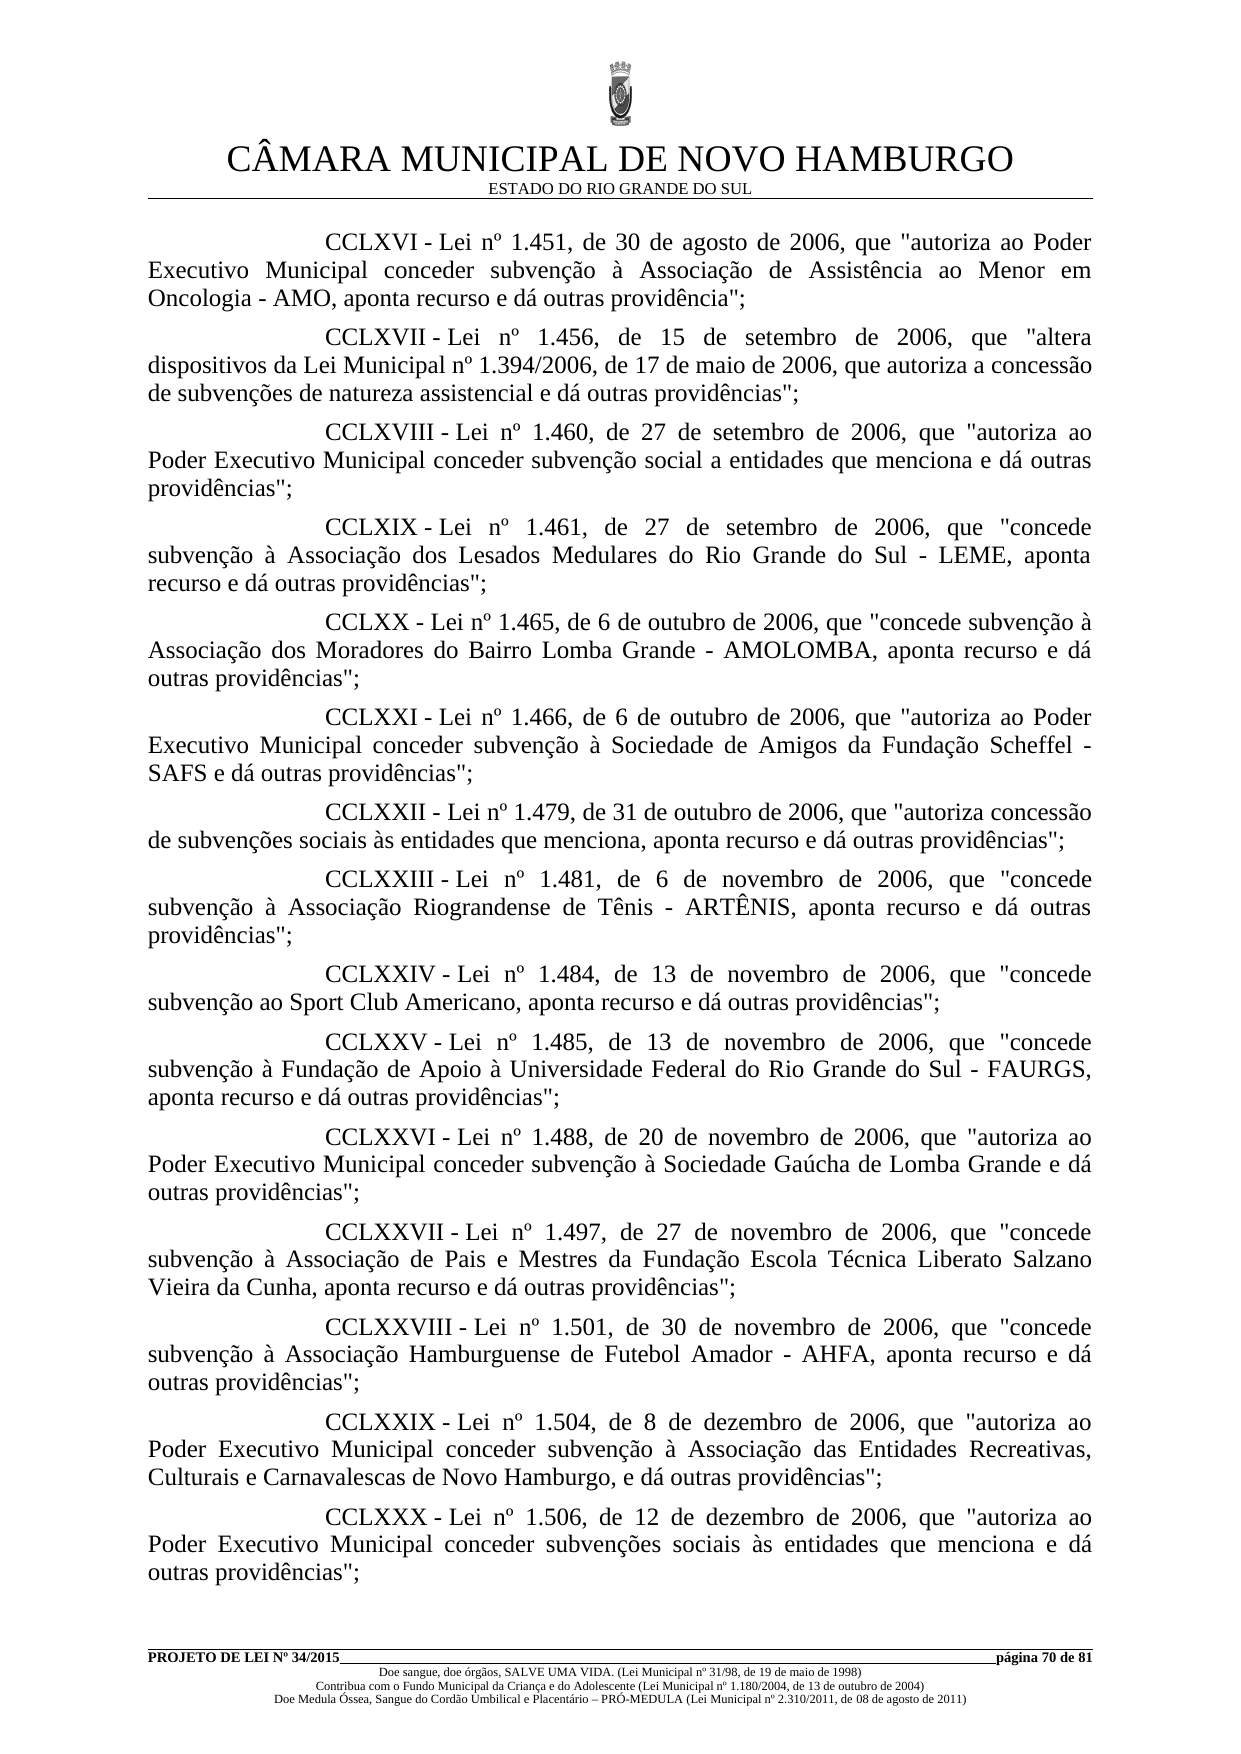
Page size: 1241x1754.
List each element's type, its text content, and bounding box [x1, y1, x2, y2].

list Lei nº 1.501, de 30 de novembro de 2006, que "concede subvenção à Associação Hamburguense de Futebol Amador - AHFA, aponta recurso e dá outras providências"; [148, 1313, 1093, 1396]
list Lei nº 1.466, de 6 de outubro de 2006, que "autoriza ao Poder Executivo Municipal conceder subvenção à Sociedade de Amigos da Fundação Scheffel - SAFS e dá outras providências"; [148, 703, 1093, 786]
list Lei nº 1.456, de 15 de setembro de 2006, que "altera dispositivos da Lei Municipal nº 1.394/2006, de 17 de maio de 2006, que autoriza a concessão de subvenções de natureza assistencial e dá outras providências"; [148, 323, 1093, 406]
list Lei nº 1.488, de 20 de novembro de 2006, que "autoriza ao Poder Executivo Municipal conceder subvenção à Sociedade Gaúcha de Lomba Grande e dá outras providências"; [148, 1123, 1093, 1206]
list Lei nº 1.479, de 31 de outubro de 2006, que "autoriza concessão de subvenções sociais às entidades que menciona, aponta recurso e dá outras providências"; [148, 798, 1093, 854]
list Lei nº 1.497, de 27 de novembro de 2006, que "concede subvenção à Associação de Pais e Mestres da Fundação Escola Técnica Liberato Salzano Vieira da Cunha, aponta recurso e dá outras providências"; [148, 1218, 1093, 1301]
list Lei nº 1.460, de 27 de setembro de 2006, que "autoriza ao Poder Executivo Municipal conceder subvenção social a entidades que menciona e dá outras providências"; [148, 418, 1093, 501]
list Lei nº 1.506, de 12 de dezembro de 2006, que "autoriza ao Poder Executivo Municipal conceder subvenções sociais às entidades que menciona e dá outras providências"; [148, 1503, 1093, 1586]
list Lei nº 1.461, de 27 de setembro de 2006, que "concede subvenção à Associação dos Lesados Medulares do Rio Grande do Sul - LEME, aponta recurso e dá outras providências"; [148, 513, 1093, 596]
list Lei nº 1.451, de 30 de agosto de 2006, que "autoriza ao Poder Executivo Municipal conceder subvenção à Associação de Assistência ao Menor em Oncologia - AMO, aponta recurso e dá outras providência"; [148, 228, 1093, 311]
list Lei nº 1.465, de 6 de outubro de 2006, que "concede subvenção à Associação dos Moradores do Bairro Lomba Grande - AMOLOMBA, aponta recurso e dá outras providências"; [148, 608, 1093, 691]
list Lei nº 1.485, de 13 de novembro de 2006, que "concede subvenção à Fundação de Apoio à Universidade Federal do Rio Grande do Sul - FAURGS, aponta recurso e dá outras providências"; [148, 1028, 1093, 1111]
list Lei nº 1.481, de 6 de novembro de 2006, que "concede subvenção à Associação Riograndense de Tênis - ARTÊNIS, aponta recurso e dá outras providências"; [148, 866, 1093, 949]
list Lei nº 1.484, de 13 de novembro de 2006, que "concede subvenção ao Sport Club Americano, aponta recurso e dá outras providências"; [148, 961, 1093, 1016]
list Lei nº 1.504, de 8 de dezembro de 2006, que "autoriza ao Poder Executivo Municipal conceder subvenção à Associação das Entidades Recreativas, Culturais e Carnavalescas de Novo Hamburgo, e dá outras providências"; [148, 1408, 1093, 1491]
